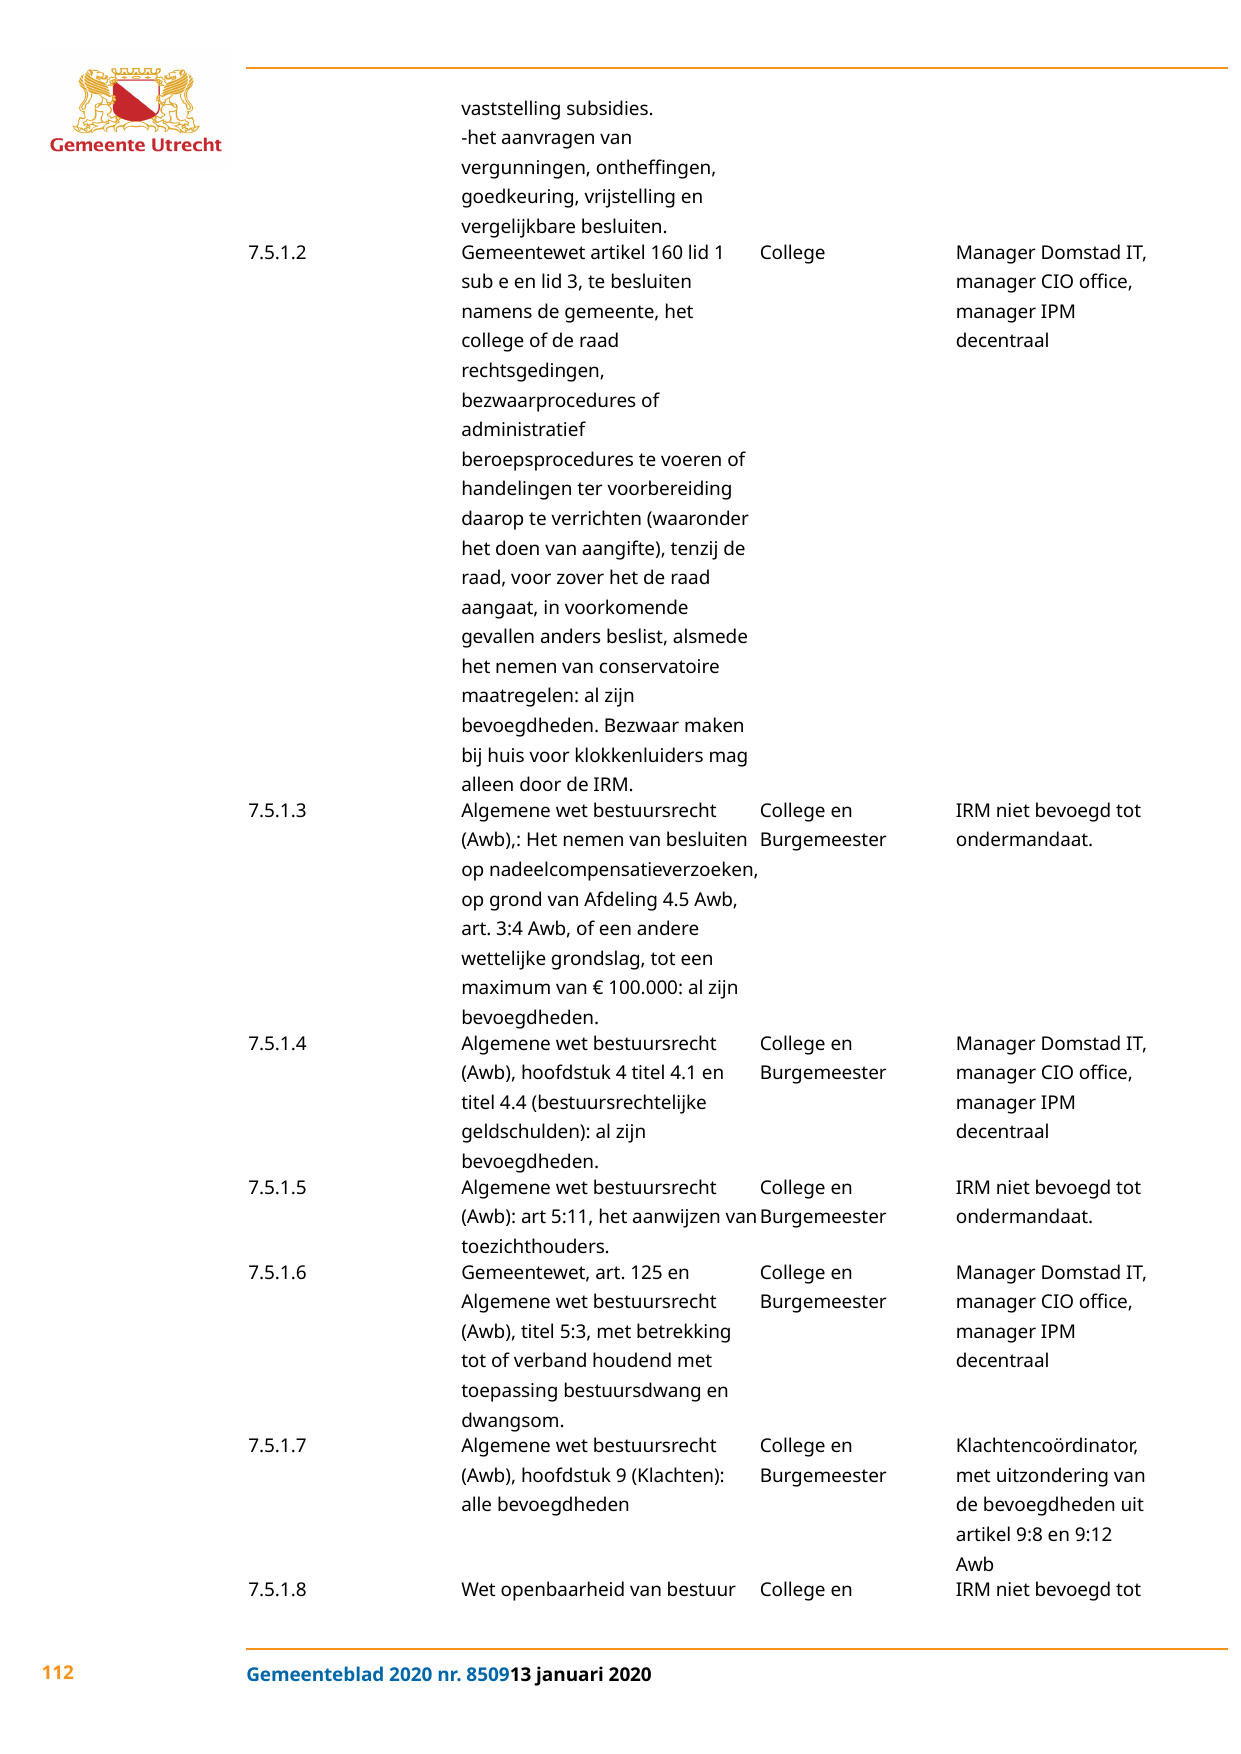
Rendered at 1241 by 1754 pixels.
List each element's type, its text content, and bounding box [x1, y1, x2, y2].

picture [41, 47, 231, 172]
table_cell vaststelling subsidies. -het aanvragen van vergunningen, ontheffingen, goedkeuring, vrijstelling en vergelijkbare besluiten. [461, 95, 759, 239]
table_cell Manager Domstad IT, manager CIO office, manager IPM decentraal [956, 1259, 1152, 1432]
table_cell Algemene wet bestuursrecht (Awb), hoofdstuk 9 (Klachten): alle bevoegdheden [461, 1433, 759, 1577]
table_cell [248, 95, 461, 239]
table_cell Manager Domstad IT, manager CIO office, manager IPM decentraal [956, 239, 1152, 797]
table_cell 7.5.1.8 [248, 1577, 461, 1602]
table_cell 7.5.1.3 [248, 797, 461, 1030]
table_cell Wet openbaarheid van bestuur [461, 1577, 759, 1602]
table_cell College [760, 239, 956, 797]
table_cell College en Burgemeester [760, 1433, 956, 1577]
table_cell College en Burgemeester [760, 1174, 956, 1259]
table_cell College en Burgemeester [760, 1030, 956, 1174]
table_cell Manager Domstad IT, manager CIO office, manager IPM decentraal [956, 1030, 1152, 1174]
table_cell 7.5.1.2 [248, 239, 461, 797]
table_cell 7.5.1.7 [248, 1433, 461, 1577]
table_cell 7.5.1.4 [248, 1030, 461, 1174]
table_cell Algemene wet bestuursrecht (Awb), hoofdstuk 4 titel 4.1 en titel 4.4 (bestuursrechtelijke geldschulden): al zijn bevoegdheden. [461, 1030, 759, 1174]
table_cell [956, 95, 1152, 239]
table_cell 7.5.1.5 [248, 1174, 461, 1259]
table_cell College en Burgemeester [760, 797, 956, 1030]
table_cell College en [760, 1577, 956, 1602]
table_cell IRM niet bevoegd tot ondermandaat. [956, 1174, 1152, 1259]
table_cell Algemene wet bestuursrecht (Awb),: Het nemen van besluiten op nadeelcompensatieverzoeken, op grond van Afdeling 4.5 Awb, art. 3:4 Awb, of een andere wettelijke grondslag, tot een maximum van € 100.000: al zijn bevoegdheden. [461, 797, 759, 1030]
table_cell 7.5.1.6 [248, 1259, 461, 1432]
table_cell IRM niet bevoegd tot ondermandaat. [956, 797, 1152, 1030]
table_cell Klachtencoördinator, met uitzondering van de bevoegdheden uit artikel 9:8 en 9:12 Awb [956, 1433, 1152, 1577]
table_cell Algemene wet bestuursrecht (Awb): art 5:11, het aanwijzen van toezichthouders. [461, 1174, 759, 1259]
table_cell Gemeentewet, art. 125 en Algemene wet bestuursrecht (Awb), titel 5:3, met betrekking tot of verband houdend met toepassing bestuursdwang en dwangsom. [461, 1259, 759, 1432]
table_cell [760, 95, 956, 239]
table_cell College en Burgemeester [760, 1259, 956, 1432]
table_cell IRM niet bevoegd tot [956, 1577, 1152, 1602]
table_cell Gemeentewet artikel 160 lid 1 sub e en lid 3, te besluiten namens de gemeente, het college of de raad rechtsgedingen, bezwaarprocedures of administratief beroepsprocedures te voeren of handelingen ter voorbereiding daarop te verrichten (waaronder het doen van aangifte), tenzij de raad, voor zover het de raad aangaat, in voorkomende gevallen anders beslist, alsmede het nemen van conservatoire maatregelen: al zijn bevoegdheden. Bezwaar maken bij huis voor klokkenluiders mag alleen door de IRM. [461, 239, 759, 797]
